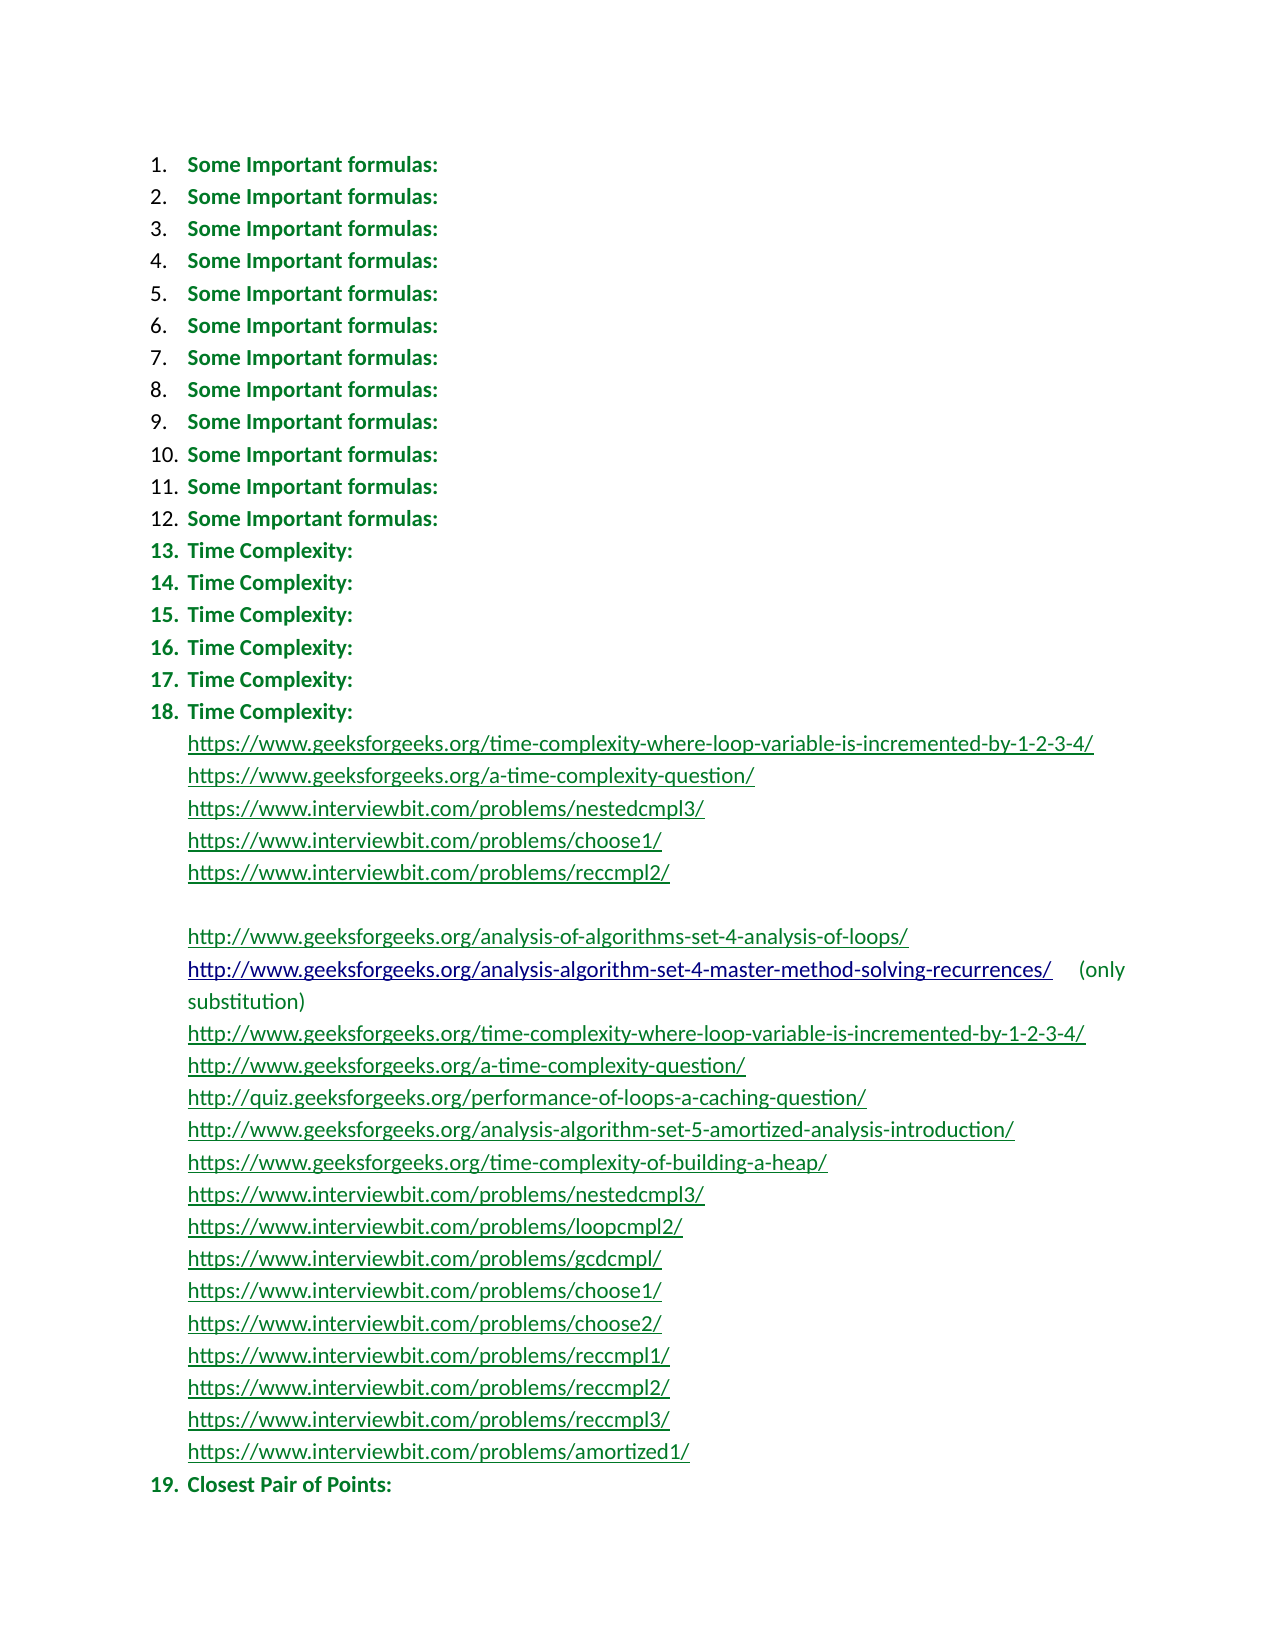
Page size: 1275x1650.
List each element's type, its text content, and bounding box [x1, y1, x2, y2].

list Some Important formulas: [150, 375, 1125, 403]
list https://www.interviewbit.com/problems/reccmpl2/ [150, 858, 1125, 886]
list Some Important formulas: [150, 182, 1125, 210]
list https://www.interviewbit.com/problems/reccmpl1/ [150, 1341, 1125, 1369]
list http://www.geeksforgeeks.org/a-time-complexity-question/ [150, 1051, 1125, 1079]
list http://www.geeksforgeeks.org/analysis-of-algorithms-set-4-analysis-of-loops/ [150, 922, 1125, 951]
list Some Important formulas: [150, 407, 1125, 436]
list https://www.interviewbit.com/problems/amortized1/ [150, 1437, 1125, 1466]
list Some Important formulas: [150, 247, 1125, 274]
list https://www.interviewbit.com/problems/choose1/ [150, 1277, 1125, 1304]
list Some Important formulas: [150, 472, 1125, 500]
list Some Important formulas: [150, 150, 1125, 178]
list https://www.interviewbit.com/problems/nestedcmpl3/ [150, 794, 1125, 822]
list https://www.geeksforgeeks.org/time-complexity-of-building-a-heap/ [150, 1148, 1125, 1176]
list Time Complexity: [150, 568, 1125, 596]
list https://www.geeksforgeeks.org/time-complexity-where-loop-variable-is-incremented-by-1-2-3-4/ [150, 729, 1125, 757]
list Time Complexity: [150, 536, 1125, 564]
list Time Complexity: [150, 665, 1125, 693]
list Some Important formulas: [150, 343, 1125, 371]
list Time Complexity: [150, 633, 1125, 661]
list Some Important formulas: [150, 279, 1125, 307]
list https://www.interviewbit.com/problems/choose2/ [150, 1309, 1125, 1337]
list https://www.interviewbit.com/problems/nestedcmpl3/ [150, 1180, 1125, 1208]
list Time Complexity: [150, 697, 1125, 725]
list http://www.geeksforgeeks.org/analysis-algorithm-set-4-master-method-solving-recurrences/ (only substitution) [150, 955, 1125, 1015]
list http://quiz.geeksforgeeks.org/performance-of-loops-a-caching-question/ [150, 1083, 1125, 1111]
list Some Important formulas: [150, 504, 1125, 532]
list https://www.interviewbit.com/problems/loopcmpl2/ [150, 1212, 1125, 1240]
list https://www.interviewbit.com/problems/reccmpl3/ [150, 1405, 1125, 1433]
list https://www.interviewbit.com/problems/gcdcmpl/ [150, 1244, 1125, 1272]
list Time Complexity: [150, 601, 1125, 629]
list https://www.interviewbit.com/problems/choose1/ [150, 826, 1125, 854]
list Some Important formulas: [150, 311, 1125, 339]
list https://www.interviewbit.com/problems/reccmpl2/ [150, 1373, 1125, 1401]
list Closest Pair of Points: [150, 1470, 1125, 1498]
list https://www.geeksforgeeks.org/a-time-complexity-question/ [150, 762, 1125, 789]
list Some Important formulas: [150, 214, 1125, 242]
list http://www.geeksforgeeks.org/time-complexity-where-loop-variable-is-incremented-by-1-2-3-4/ [150, 1019, 1125, 1047]
list Some Important formulas: [150, 440, 1125, 468]
list http://www.geeksforgeeks.org/analysis-algorithm-set-5-amortized-analysis-introduction/ [150, 1116, 1125, 1144]
